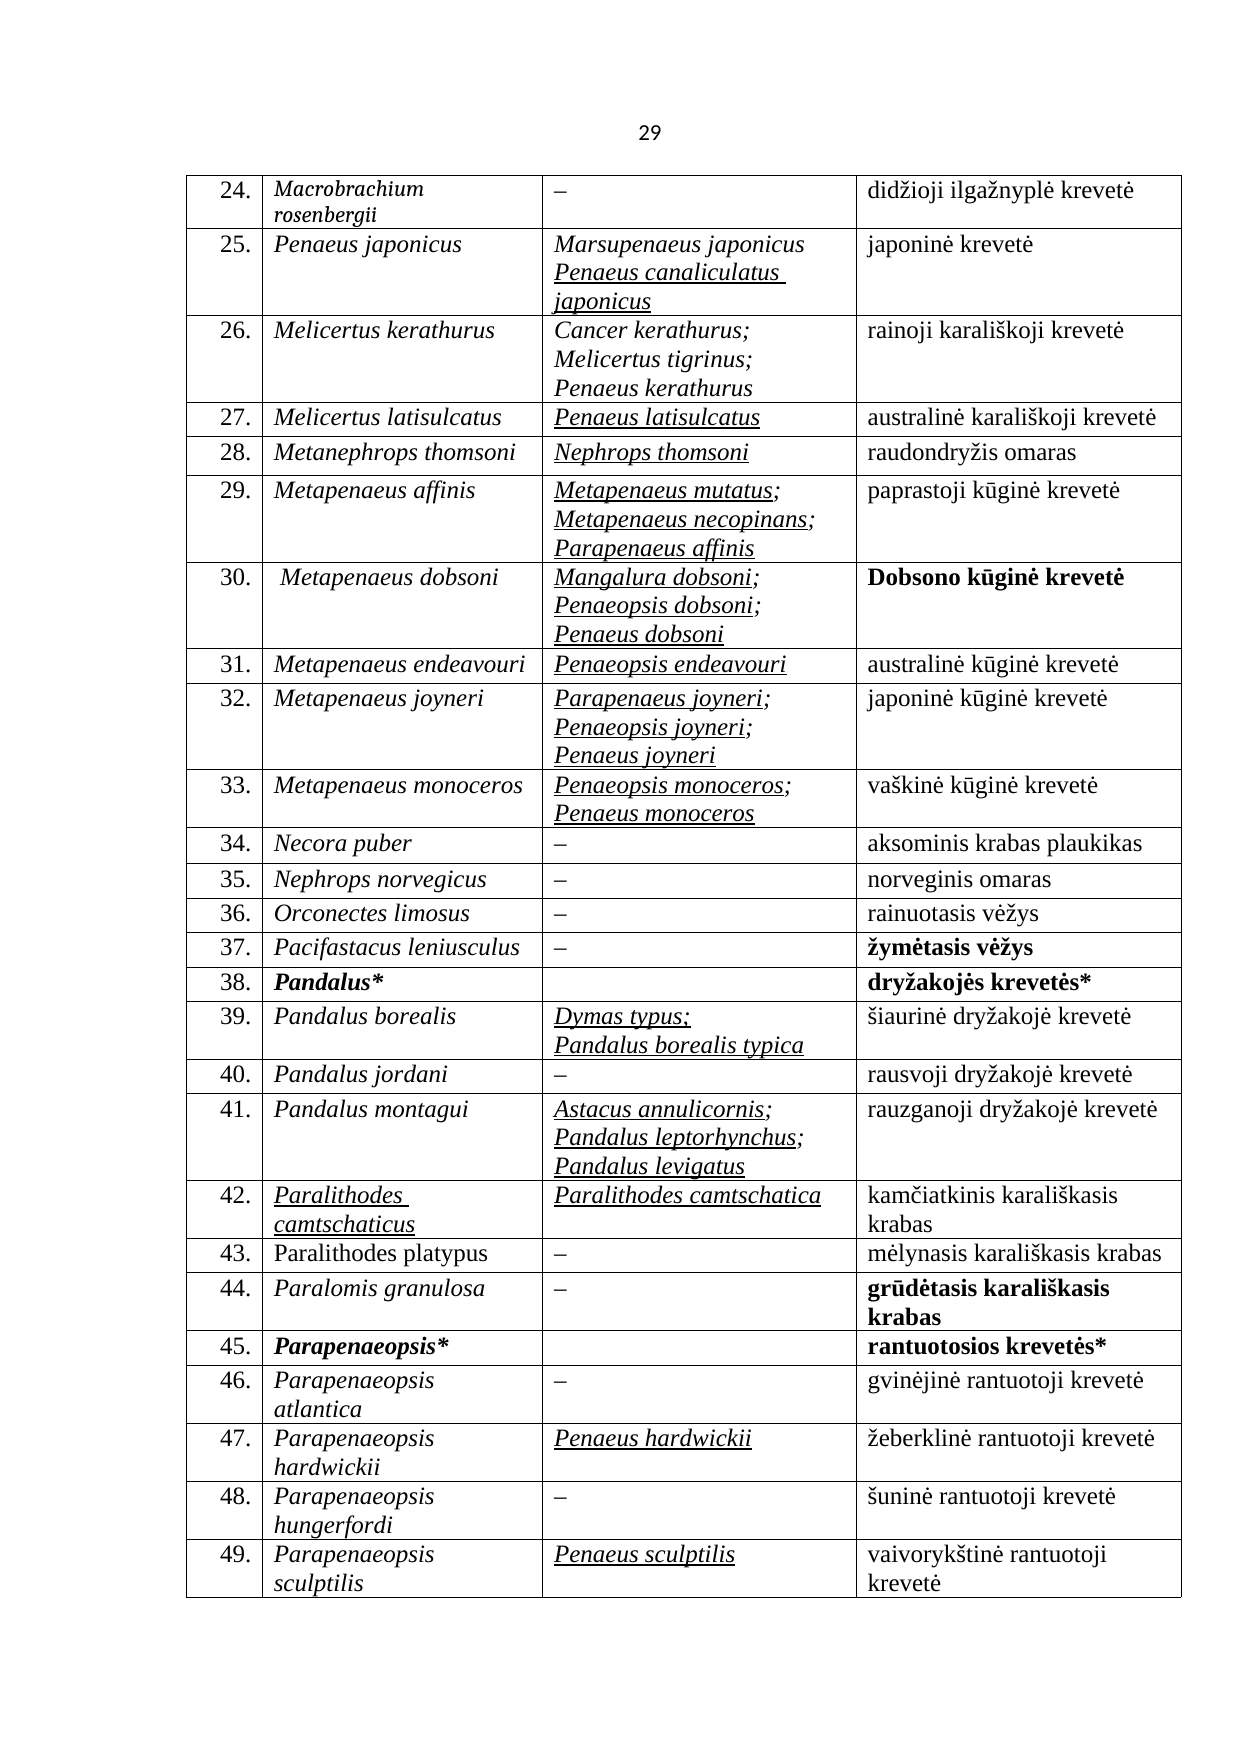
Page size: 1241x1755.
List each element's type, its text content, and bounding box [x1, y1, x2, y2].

table_cell 46. [187, 1366, 262, 1423]
table_cell 41. [187, 1094, 262, 1180]
table_cell Dymas typus; Pandalus borealis typica [543, 1002, 856, 1059]
table_cell – [543, 1060, 856, 1093]
table_cell – [543, 1273, 856, 1330]
table_cell Dobsono kūginė krevetė [857, 563, 1181, 648]
table_cell – [543, 864, 856, 898]
table_cell Metapenaeus joyneri [263, 684, 542, 769]
table_cell šiaurinė dryžakojė krevetė [857, 1002, 1181, 1059]
table_cell 48. [187, 1482, 262, 1539]
table_cell 42. [187, 1181, 262, 1238]
table_cell 36. [187, 899, 262, 932]
table_cell Metapenaeus endeavouri [263, 649, 542, 682]
table_cell Nephrops thomsoni [543, 437, 856, 474]
table_cell 24. [187, 176, 262, 228]
table_cell – [543, 1239, 856, 1272]
table_cell 30. [187, 563, 262, 648]
table_cell Pandalus montagui [263, 1094, 542, 1180]
table_cell 34. [187, 828, 262, 863]
table_cell Paralithodes platypus [263, 1239, 542, 1272]
table_cell žeberklinė rantuotoji krevetė [857, 1424, 1181, 1481]
table_cell grūdėtasis karališkasis krabas [857, 1273, 1181, 1330]
table_cell – [543, 933, 856, 966]
table_cell Parapenaeopsis hungerfordi [263, 1482, 542, 1539]
table_cell Penaeopsis monoceros; Penaeus monoceros [543, 770, 856, 827]
table_cell 44. [187, 1273, 262, 1330]
table_cell 47. [187, 1424, 262, 1481]
table_cell Orconectes limosus [263, 899, 542, 932]
table_cell rainoji karališkoji krevetė [857, 316, 1181, 402]
table_cell 40. [187, 1060, 262, 1093]
table_cell japoninė krevetė [857, 229, 1181, 315]
table_cell žymėtasis vėžys [857, 933, 1181, 966]
table_cell – [543, 828, 856, 863]
table_cell rainuotasis vėžys [857, 899, 1181, 932]
table_cell [543, 1331, 856, 1365]
table_cell Mangalura dobsoni; Penaeopsis dobsoni; Penaeus dobsoni [543, 563, 856, 648]
table_cell 37. [187, 933, 262, 966]
table_cell Paralithodes camtschatica [543, 1181, 856, 1238]
table_cell 38. [187, 968, 262, 1001]
table_cell [543, 968, 856, 1001]
table_cell aksominis krabas plaukikas [857, 828, 1181, 863]
table_cell 49. [187, 1540, 262, 1597]
table_cell Metapenaeus dobsoni [263, 563, 542, 648]
table_cell Melicertus kerathurus [263, 316, 542, 402]
table_cell Necora puber [263, 828, 542, 863]
table_cell rausvoji dryžakojė krevetė [857, 1060, 1181, 1093]
table_cell Pandalus borealis [263, 1002, 542, 1059]
table_cell – [543, 899, 856, 932]
table_cell Metapenaeus monoceros [263, 770, 542, 827]
table_cell Astacus annulicornis; Pandalus leptorhynchus; Pandalus levigatus [543, 1094, 856, 1180]
table_cell 39. [187, 1002, 262, 1059]
table_cell 43. [187, 1239, 262, 1272]
table_cell Parapenaeopsis atlantica [263, 1366, 542, 1423]
table_cell 26. [187, 316, 262, 402]
table_cell Parapenaeopsis hardwickii [263, 1424, 542, 1481]
table_cell – [543, 176, 856, 228]
table_cell Penaeus japonicus [263, 229, 542, 315]
table_cell vaivorykštinė rantuotoji krevetė [857, 1540, 1181, 1597]
table_cell Pacifastacus leniusculus [263, 933, 542, 966]
table_cell Parapenaeopsis sculptilis [263, 1540, 542, 1597]
table_cell Metapenaeus affinis [263, 476, 542, 561]
table_cell paprastoji kūginė krevetė [857, 476, 1181, 561]
table_cell Paralithodes camtschaticus [263, 1181, 542, 1238]
table_cell Pandalus jordani [263, 1060, 542, 1093]
table_cell Cancer kerathurus; Melicertus tigrinus; Penaeus kerathurus [543, 316, 856, 402]
table_cell 32. [187, 684, 262, 769]
table_cell didžioji ilgažnyplė krevetė [857, 176, 1181, 228]
table_cell kamčiatkinis karališkasis krabas [857, 1181, 1181, 1238]
table_cell Nephrops norvegicus [263, 864, 542, 898]
table_cell vaškinė kūginė krevetė [857, 770, 1181, 827]
table_cell šuninė rantuotoji krevetė [857, 1482, 1181, 1539]
table_cell mėlynasis karališkasis krabas [857, 1239, 1181, 1272]
table_cell Parapenaeopsis* [263, 1331, 542, 1365]
table_cell Metanephrops thomsoni [263, 437, 542, 474]
table_cell raudondryžis omaras [857, 437, 1181, 474]
table_cell Penaeus sculptilis [543, 1540, 856, 1597]
table_cell Penaeus latisulcatus [543, 403, 856, 436]
table_cell 31. [187, 649, 262, 682]
table_cell Marsupenaeus japonicus Penaeus canaliculatus japonicus [543, 229, 856, 315]
table_cell 33. [187, 770, 262, 827]
table_cell Macrobrachium rosenbergii [263, 176, 542, 228]
table_cell – [543, 1482, 856, 1539]
table_cell australinė kūginė krevetė [857, 649, 1181, 682]
table_cell norveginis omaras [857, 864, 1181, 898]
table_cell 29. [187, 476, 262, 561]
table_cell Metapenaeus mutatus; Metapenaeus necopinans; Parapenaeus affinis [543, 476, 856, 561]
table_cell 45. [187, 1331, 262, 1365]
table_cell japoninė kūginė krevetė [857, 684, 1181, 769]
table_cell Melicertus latisulcatus [263, 403, 542, 436]
table_cell Penaeus hardwickii [543, 1424, 856, 1481]
table_cell – [543, 1366, 856, 1423]
table_cell gvinėjinė rantuotoji krevetė [857, 1366, 1181, 1423]
table_cell Parapenaeus joyneri; Penaeopsis joyneri; Penaeus joyneri [543, 684, 856, 769]
table_cell rantuotosios krevetės* [857, 1331, 1181, 1365]
table_cell australinė karališkoji krevetė [857, 403, 1181, 436]
table_cell Penaeopsis endeavouri [543, 649, 856, 682]
table_cell 27. [187, 403, 262, 436]
table_cell 28. [187, 437, 262, 474]
table_cell 25. [187, 229, 262, 315]
table_cell rauzganoji dryžakojė krevetė [857, 1094, 1181, 1180]
table_cell dryžakojės krevetės* [857, 968, 1181, 1001]
table_cell 35. [187, 864, 262, 898]
table_cell Pandalus* [263, 968, 542, 1001]
table_cell Paralomis granulosa [263, 1273, 542, 1330]
